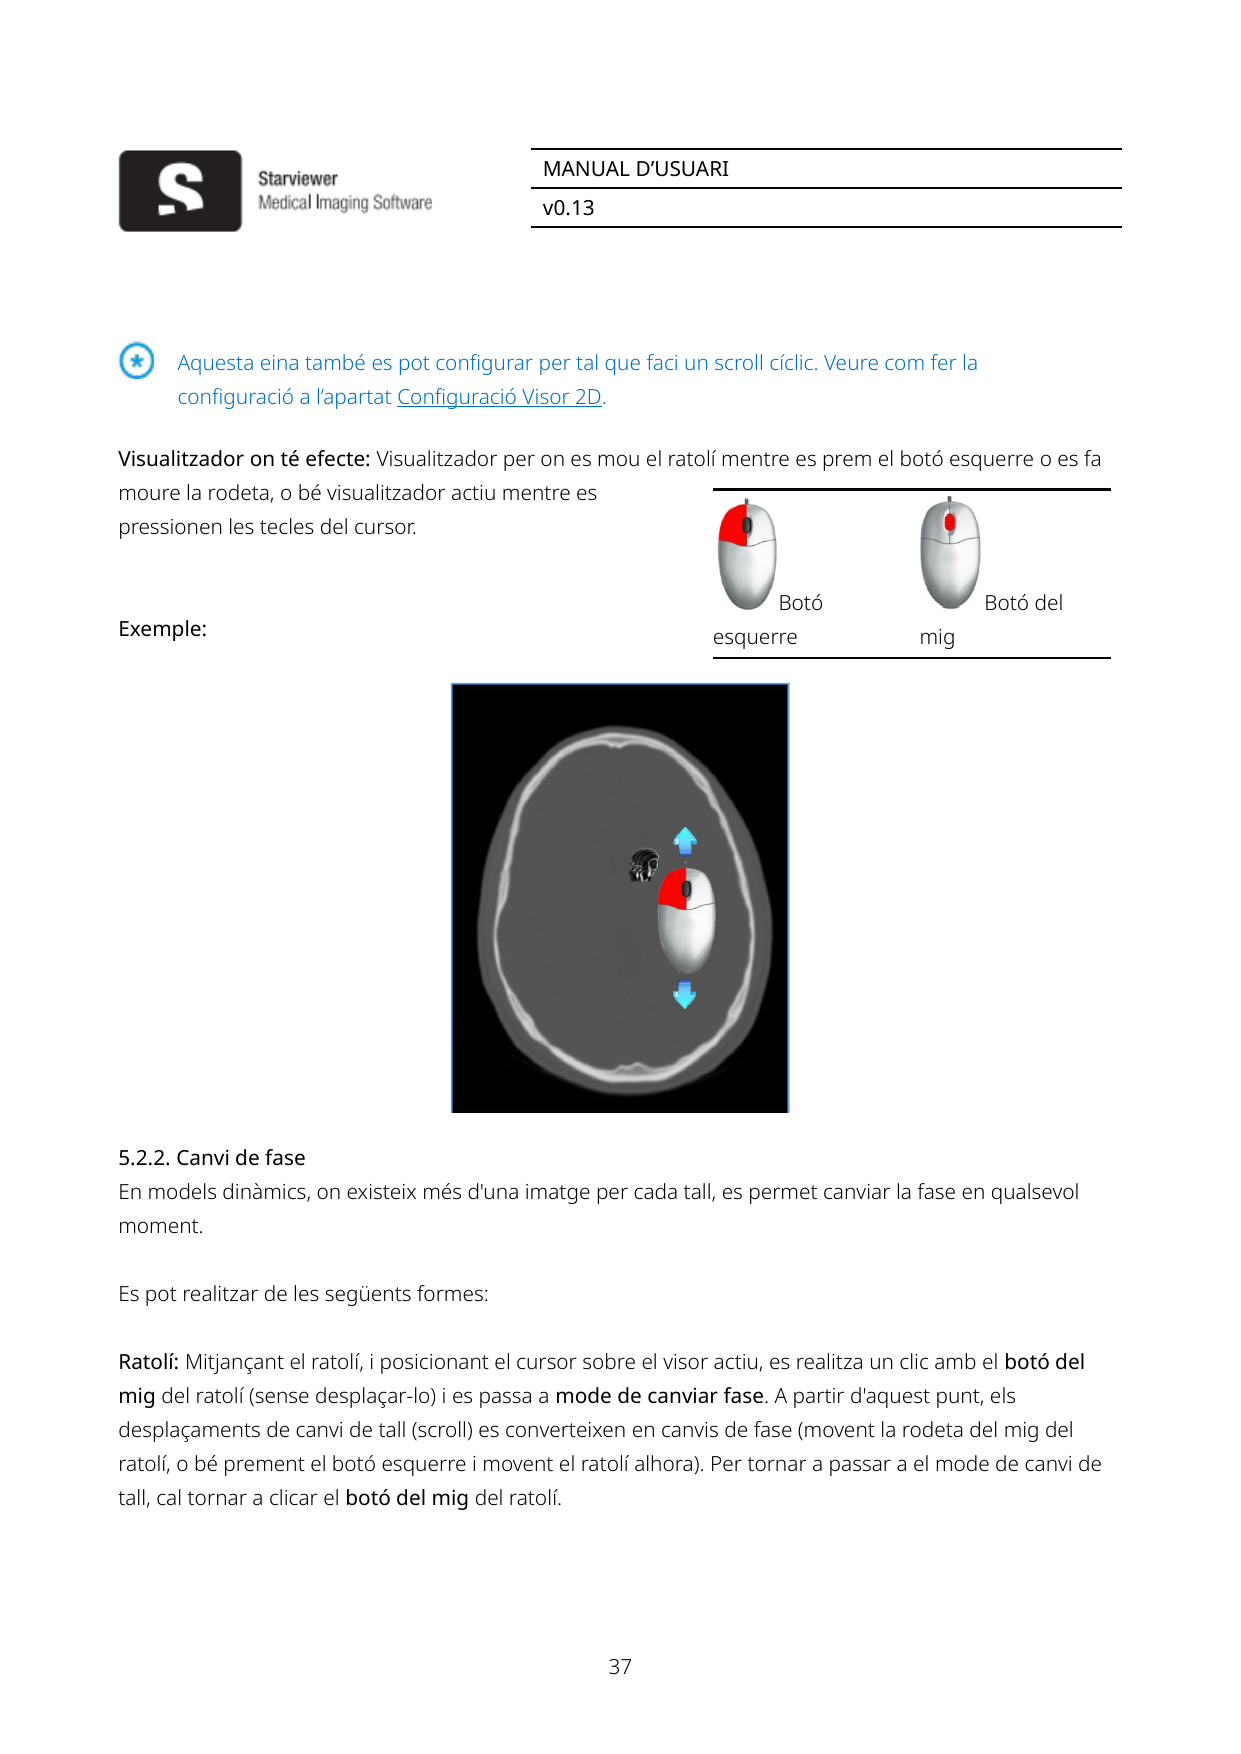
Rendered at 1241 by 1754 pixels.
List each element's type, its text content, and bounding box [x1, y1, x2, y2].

table_header Botó esquerre [713, 491, 919, 657]
picture [715, 496, 779, 611]
picture [919, 496, 985, 611]
text [1111, 614, 1122, 643]
table_header Aquesta eina també es pot configurar per tal que faci un scroll cíclic. Veure com fer la configuració a l’apartat Configuració Visor 2D. [166, 341, 1090, 410]
table_header [107, 341, 166, 410]
subtitle Canvi de fase [118, 1143, 1122, 1171]
text Exemple: [118, 614, 713, 643]
picture [450, 682, 790, 1113]
text Ratolí: Mitjançant el ratolí, i posicionant el cursor sobre el visor actiu, es realitza un clic amb el botó del mig del ratolí (sense desplaçar-lo) i es passa a mode de canviar fase. A partir d'aquest punt, els desplaçaments de canvi de tall (scroll) es converteixen en canvis de fase (movent la rodeta del mig del ratolí, o bé prement el botó esquerre i movent el ratolí alhora). Per tornar a passar a el mode de canvi de tall, cal tornar a clicar el botó del mig del ratolí. [118, 1347, 1122, 1512]
table_header [124, 348, 150, 375]
text Es pot realitzar de les següents formes: [118, 1279, 1122, 1308]
text En models dinàmics, on existeix més d'una imatge per cada tall, es permet canviar la fase en qualsevol moment. [118, 1177, 1122, 1239]
table_header Botó del mig [919, 491, 1111, 657]
text Visualitzador on té efecte: Visualitzador per on es mou el ratolí mentre es prem el botó esquerre o es fa moure la rodeta, o bé visualitzador actiu mentre es pressionen les tecles del cursor. [118, 444, 1122, 541]
